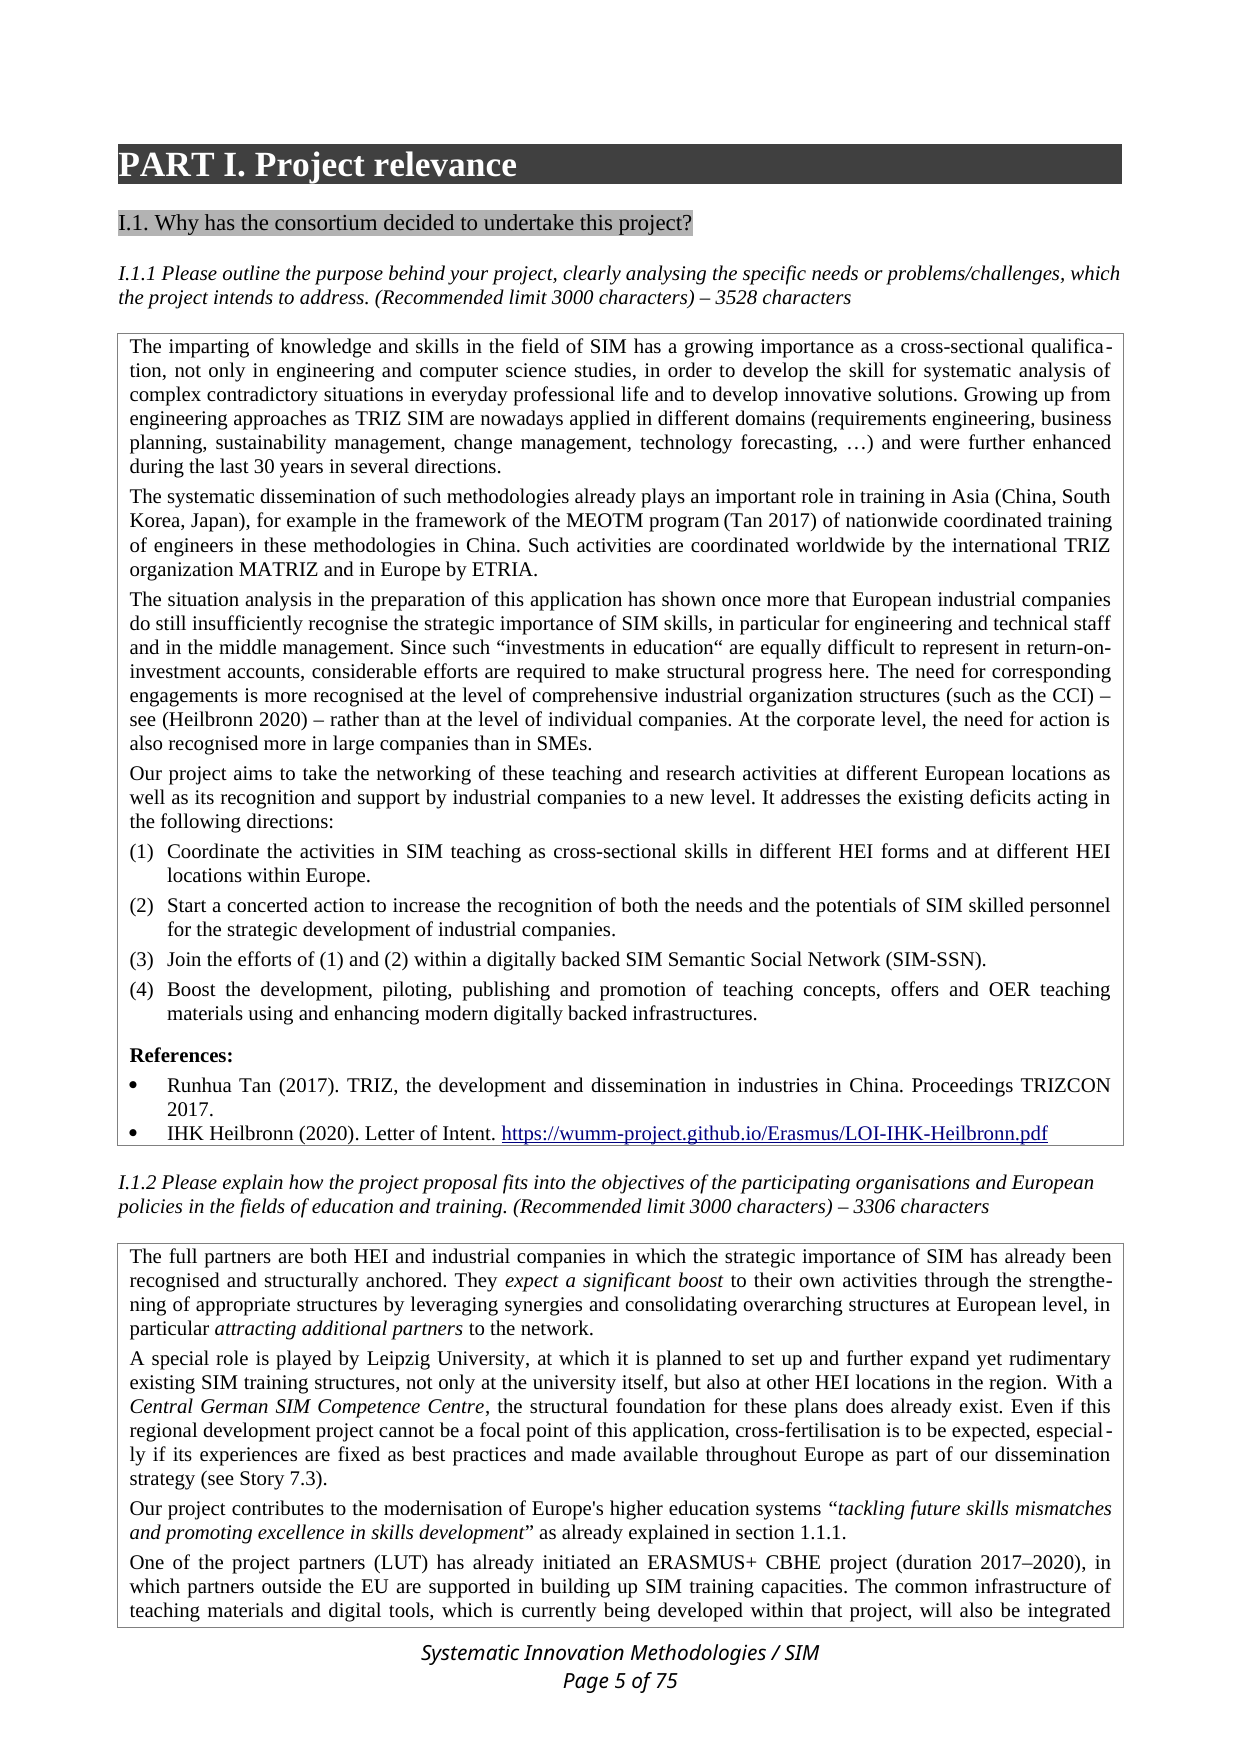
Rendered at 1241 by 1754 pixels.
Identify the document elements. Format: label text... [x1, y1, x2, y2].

text I.1.2 Please explain how the project proposal fits into the objectives of the participating organisations and European policies in the fields of education and training. (Recommended limit 3000 characters) – 3306 characters [118, 1170, 1122, 1218]
text I.1. Why has the consortium decided to undertake this project? [118, 209, 1122, 236]
table_header The imparting of knowledge and skills in the field of SIM has a growing importance as a cross-sectional qualifica­tion, not only in engineering and computer science studies, in order to develop the skill for systematic analysis of complex contradictory situations in everyday professional life and to develop innovative solutions. Growing up from engineering approaches as TRIZ SIM are nowadays applied in different domains (requirements engineering, business planning, sustainability management, change management, technology forecasting, …) and were further enhanced during the last 30 years in several directions. The systematic dissemination of such methodologies already plays an important role in training in Asia (China, South Korea, Japan), for example in the framework of the MEOTM program (Tan 2017) of nationwide coordinated training of engineers in these methodologies in China. Such activities are coordinated worldwide by the international TRIZ organization MATRIZ and in Europe by ETRIA. The situation analysis in the preparation of this application has shown once more that European industrial companies do still insufficiently recognise the strategic importance of SIM skills, in particular for engineering and technical staff and in the middle management. Since such “investments in education“ are equally difficult to represent in return-on-investment accounts, considerable efforts are required to make structural progress here. The need for corresponding engagements is more recognised at the level of comprehensive industrial organization structures (such as the CCI) – see (Heilbronn 2020) – rather than at the level of individual companies. At the corporate level, the need for action is also recognised more in large companies than in SMEs. Our project aims to take the networking of these teaching and research activities at different European locations as well as its recognition and support by industrial companies to a new level. It addresses the existing deficits acting in the following directions: Coordinate the activities in SIM teaching as cross-sectional skills in different HEI forms and at different HEI locations within Europe. Start a concerted action to increase the recognition of both the needs and the potentials of SIM skilled personnel for the strategic development of industrial companies. Join the efforts of (1) and (2) within a digitally backed SIM Semantic Social Network (SIM-SSN). Boost the development, piloting, publishing and promotion of teaching concepts, offers and OER teaching materials using and enhancing modern digitally backed infrastructures. References: Runhua Tan (2017). TRIZ, the development and dissemination in industries in China. Proceedings TRIZCON 2017. IHK Heilbronn (2020). Letter of Intent. https://wumm-project.github.io/Erasmus/LOI-IHK-Heilbronn.pdf [118, 334, 1123, 1145]
subtitle PART I. Project relevance [118, 144, 1122, 184]
text I.1.1 Please outline the purpose behind your project, clearly analysing the specific needs or problems/challenges, which the project intends to address. (Recommended limit 3000 characters) – 3528 characters [118, 261, 1122, 309]
table_header The full partners are both HEI and industrial companies in which the strategic importance of SIM has already been recognised and structurally anchored. They expect a significant boost to their own activities through the strengthe­ning of appropriate structures by leveraging synergies and consolidating overarching structures at European level, in particular attracting additional partners to the network. A special role is played by Leipzig University, at which it is planned to set up and further expand yet rudimentary existing SIM training structures, not only at the university itself, but also at other HEI locations in the region. With a Central German SIM Competence Centre, the structural foundation for these plans does already exist. Even if this regional development project cannot be a focal point of this application, cross-fertilisation is to be expected, especial­ly if its experiences are fixed as best practices and made available throughout Europe as part of our dissemination strategy (see Story 7.3). Our project contributes to the modernisation of Europe's higher education systems “tackling future skills mismatches and promoting excellence in skills development” as already explained in section 1.1.1. One of the project partners (LUT) has already initiated an ERASMUS+ CBHE project (duration 2017–2020), in which partners outside the EU are supported in building up SIM training capacities. The common infrastructure of teaching materials and digital tools, which is currently being developed within that project, will also be integrated [118, 1244, 1123, 1627]
